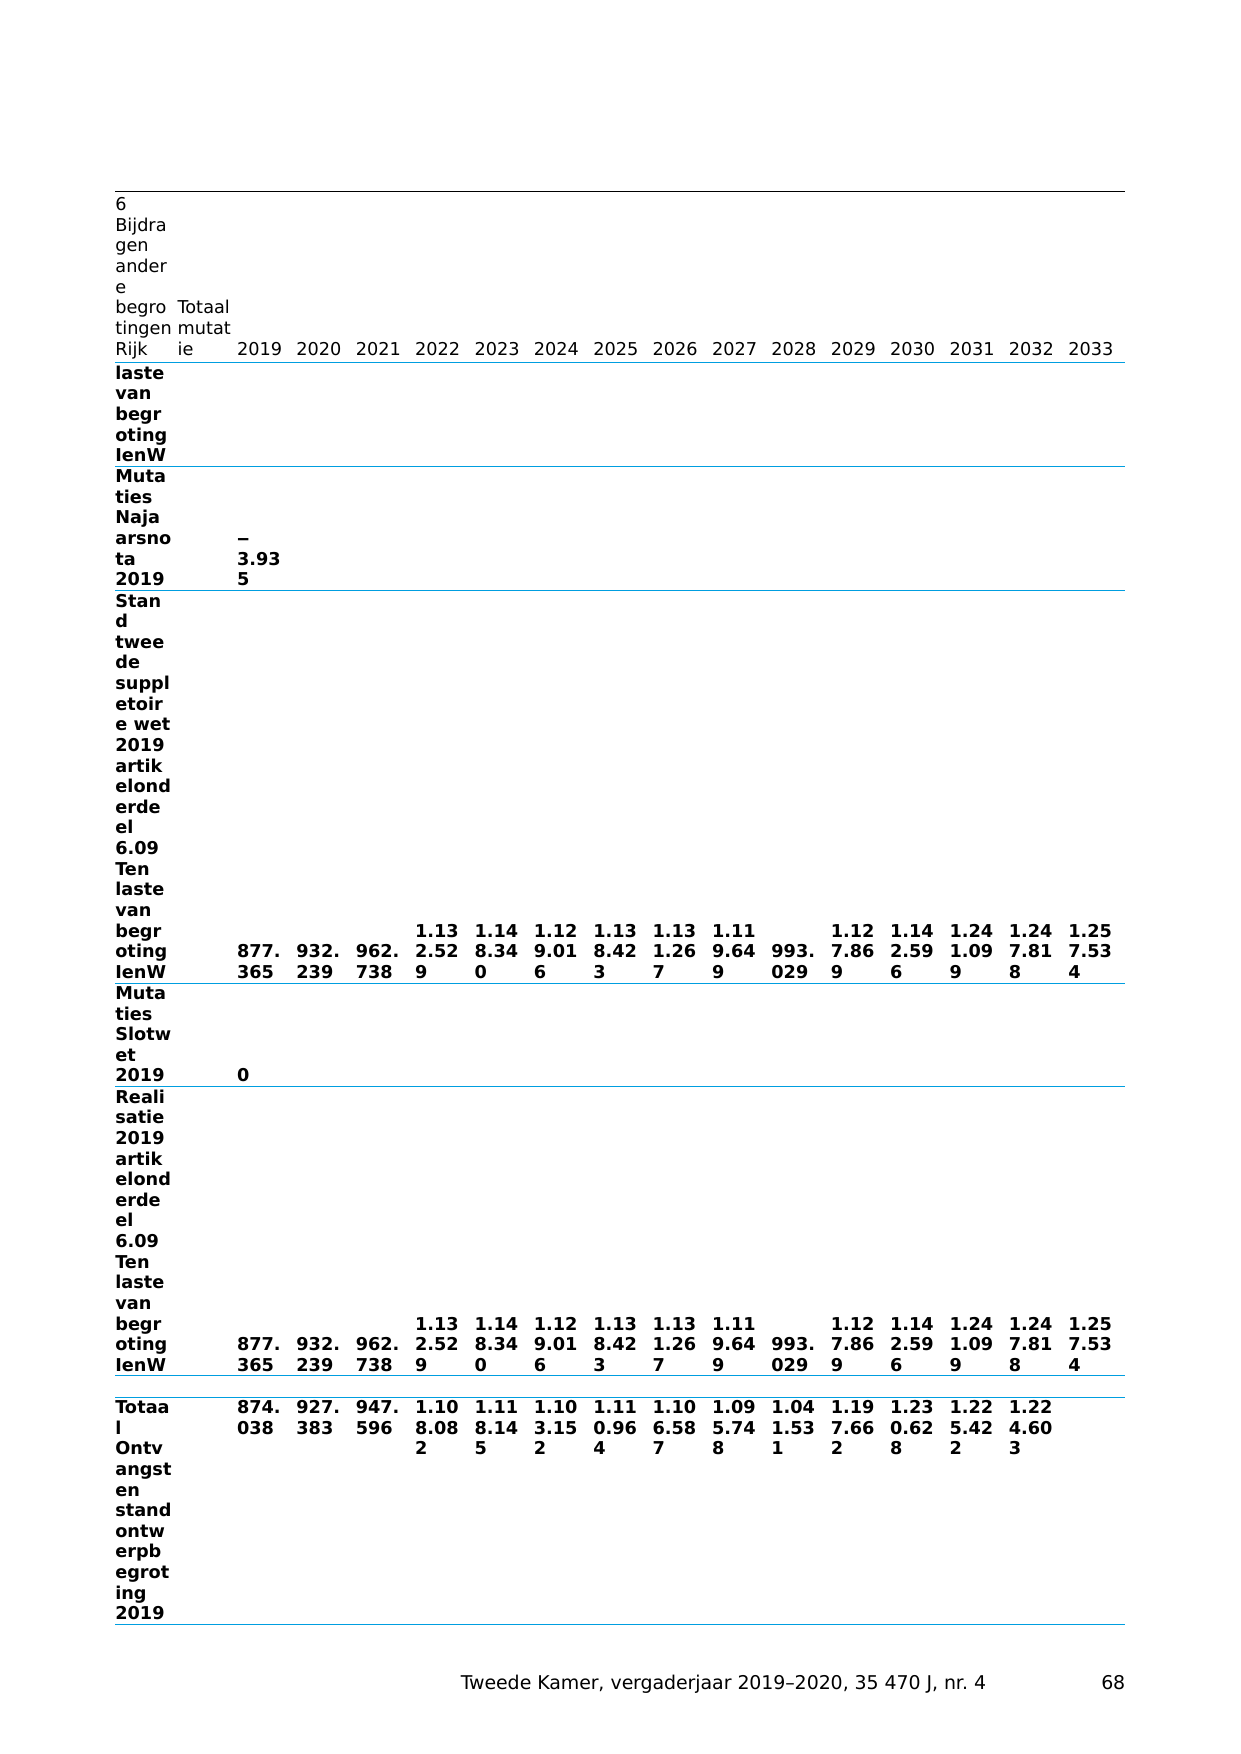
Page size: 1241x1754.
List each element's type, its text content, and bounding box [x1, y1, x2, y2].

table_cell 1.138.423 [590, 1087, 649, 1375]
table_cell [590, 984, 649, 1086]
table_cell 1.106.587 [650, 1398, 709, 1624]
table_cell [353, 467, 412, 590]
table_cell [471, 363, 531, 466]
table_cell Realisatie 2019 artikelonderdeel 6.09 Ten laste van begroting IenW [115, 1087, 174, 1375]
table_cell 1.138.423 [590, 591, 649, 982]
table_cell ‒ 3.935 [234, 467, 293, 590]
table_cell [828, 363, 887, 466]
table_cell 1.131.267 [650, 1087, 709, 1375]
table_cell 1.241.099 [946, 591, 1006, 982]
table_cell [1006, 1376, 1065, 1396]
table_cell 1.132.529 [412, 591, 471, 982]
table_cell [175, 984, 234, 1086]
table_cell laste van begroting IenW [115, 363, 174, 466]
table_cell 1.110.964 [590, 1398, 649, 1624]
table_cell 947.596 [353, 1398, 412, 1624]
table_header 2030 [887, 192, 946, 362]
table_cell 1.127.869 [828, 591, 887, 982]
table_cell [887, 467, 946, 590]
table_cell [768, 984, 828, 1086]
table_cell [293, 984, 353, 1086]
table_cell 1.241.099 [946, 1087, 1006, 1375]
table_cell [946, 467, 1006, 590]
table_cell 1.230.628 [887, 1398, 946, 1624]
table_cell [768, 467, 828, 590]
table_cell 932.239 [293, 1087, 353, 1375]
table_cell 1.103.152 [531, 1398, 590, 1624]
table_cell 1.225.422 [946, 1398, 1006, 1624]
table_header 2029 [828, 192, 887, 362]
table_header 2019 [234, 192, 293, 362]
table_cell [828, 984, 887, 1086]
table_header 2032 [1006, 192, 1065, 362]
table_cell 1.257.534 [1065, 1087, 1125, 1375]
table_header 2027 [709, 192, 768, 362]
table_header 2031 [946, 192, 1006, 362]
table_header 2026 [650, 192, 709, 362]
table_cell [353, 984, 412, 1086]
table_cell [590, 1376, 649, 1396]
table_header 2024 [531, 192, 590, 362]
table_cell 1.247.818 [1006, 591, 1065, 982]
table_cell [946, 363, 1006, 466]
table_cell [650, 1376, 709, 1396]
table_cell 1.119.649 [709, 591, 768, 982]
table_cell [471, 467, 531, 590]
table_cell [175, 467, 234, 590]
table_cell [531, 984, 590, 1086]
table_cell [1065, 363, 1125, 466]
table_cell 962.738 [353, 1087, 412, 1375]
table_cell [471, 984, 531, 1086]
table_cell [293, 1376, 353, 1396]
table_cell [946, 984, 1006, 1086]
table_cell [1065, 1376, 1125, 1396]
table_cell [887, 363, 946, 466]
table_header 2021 [353, 192, 412, 362]
table_cell [887, 1376, 946, 1396]
table_cell 0 [234, 984, 293, 1086]
table_cell Stand tweede suppletoire wet 2019 artikelonderdeel 6.09 Ten laste van begroting IenW [115, 591, 174, 982]
table_cell [709, 1376, 768, 1396]
table_cell [650, 363, 709, 466]
table_cell 1.224.603 [1006, 1398, 1065, 1624]
table_cell 877.365 [234, 1087, 293, 1375]
table_cell [353, 1376, 412, 1396]
table_cell 1.132.529 [412, 1087, 471, 1375]
table_cell [709, 363, 768, 466]
table_cell [293, 467, 353, 590]
table_cell 1.108.082 [412, 1398, 471, 1624]
table_cell [412, 984, 471, 1086]
table_cell [353, 363, 412, 466]
table_cell 962.738 [353, 591, 412, 982]
table_cell 1.118.145 [471, 1398, 531, 1624]
table_cell [1065, 1398, 1125, 1624]
table_cell [828, 1376, 887, 1396]
table_cell [1006, 984, 1065, 1086]
table_cell 1.095.748 [709, 1398, 768, 1624]
table_cell Mutaties Najaarsnota 2019 [115, 467, 174, 590]
table_cell [531, 363, 590, 466]
table_cell [412, 1376, 471, 1396]
table_cell Totaal Ontvangsten stand ontwerpbegroting 2019 [115, 1398, 174, 1624]
table_cell [709, 984, 768, 1086]
table_cell [887, 984, 946, 1086]
table_header 2028 [768, 192, 828, 362]
table_cell [590, 363, 649, 466]
table_cell [650, 467, 709, 590]
table_cell 1.142.596 [887, 1087, 946, 1375]
table_cell [412, 363, 471, 466]
table_cell [828, 467, 887, 590]
table_cell 1.148.340 [471, 591, 531, 982]
table_cell [946, 1376, 1006, 1396]
table_header 6 Bijdragen andere begrotingen Rijk [115, 192, 174, 362]
table_cell [115, 1376, 174, 1396]
table_cell [590, 467, 649, 590]
table_cell Mutaties Slotwet 2019 [115, 984, 174, 1086]
table_cell 932.239 [293, 591, 353, 982]
table_cell 1.119.649 [709, 1087, 768, 1375]
table_cell [412, 467, 471, 590]
table_cell [768, 1376, 828, 1396]
table_cell 1.197.662 [828, 1398, 887, 1624]
table_cell [1006, 467, 1065, 590]
table_cell [175, 1376, 234, 1396]
table_cell 877.365 [234, 591, 293, 982]
table_header 2025 [590, 192, 649, 362]
table_cell [293, 363, 353, 466]
table_cell 1.257.534 [1065, 591, 1125, 982]
table_cell [531, 467, 590, 590]
table_cell [175, 1398, 234, 1624]
table_cell [650, 984, 709, 1086]
table_cell 1.127.869 [828, 1087, 887, 1375]
table_header 2023 [471, 192, 531, 362]
table_cell 1.129.016 [531, 591, 590, 982]
table_cell 927.383 [293, 1398, 353, 1624]
table_header Totaal mutatie [175, 192, 234, 362]
table_cell 1.142.596 [887, 591, 946, 982]
table_cell [1006, 363, 1065, 466]
table_cell [175, 1087, 234, 1375]
table_header 2020 [293, 192, 353, 362]
table_cell 1.247.818 [1006, 1087, 1065, 1375]
table_cell [1065, 984, 1125, 1086]
table_cell [471, 1376, 531, 1396]
table_cell [234, 363, 293, 466]
table_cell [531, 1376, 590, 1396]
table_cell 874.038 [234, 1398, 293, 1624]
table_cell 1.131.267 [650, 591, 709, 982]
table_header 2033 [1065, 192, 1125, 362]
table_cell 993.029 [768, 591, 828, 982]
table_cell 993.029 [768, 1087, 828, 1375]
table_cell 1.129.016 [531, 1087, 590, 1375]
table_cell [1065, 467, 1125, 590]
table_cell [175, 591, 234, 982]
table_cell 1.041.531 [768, 1398, 828, 1624]
table_cell 1.148.340 [471, 1087, 531, 1375]
table_header 2022 [412, 192, 471, 362]
table_cell [234, 1376, 293, 1396]
table_cell [709, 467, 768, 590]
table_cell [175, 363, 234, 466]
table_cell [768, 363, 828, 466]
